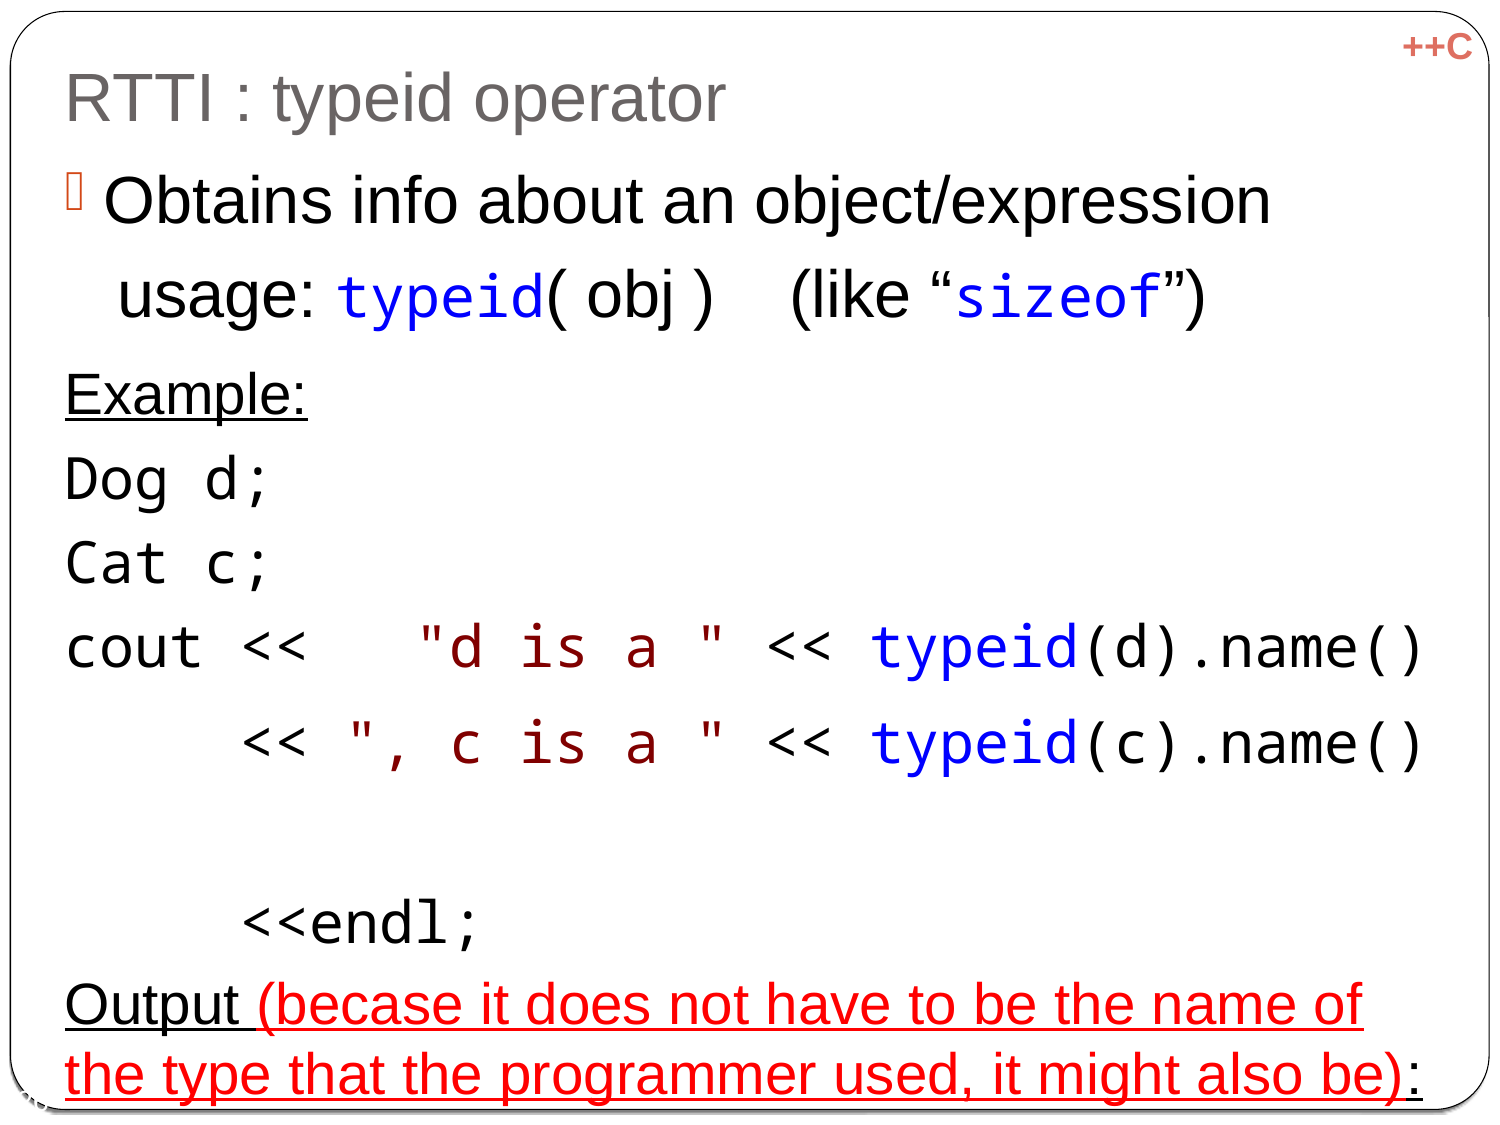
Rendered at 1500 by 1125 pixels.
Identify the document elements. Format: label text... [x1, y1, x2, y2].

list Obtains info about an object/expression usage: typeid( obj ) (like “sizeof”) Example: Dog d; Cat c; cout << "d is a " << typeid(d).name() << ", c is a " << typeid(c).name() <<endl; Output (becase it does not have to be the name of the type that the programmer used, it might also be): d is a 3Dog, c is a 3Cat [50, 149, 1450, 1088]
slide_number [0, 1074, 50, 1125]
title RTTI : typeid operator [50, 45, 1450, 149]
